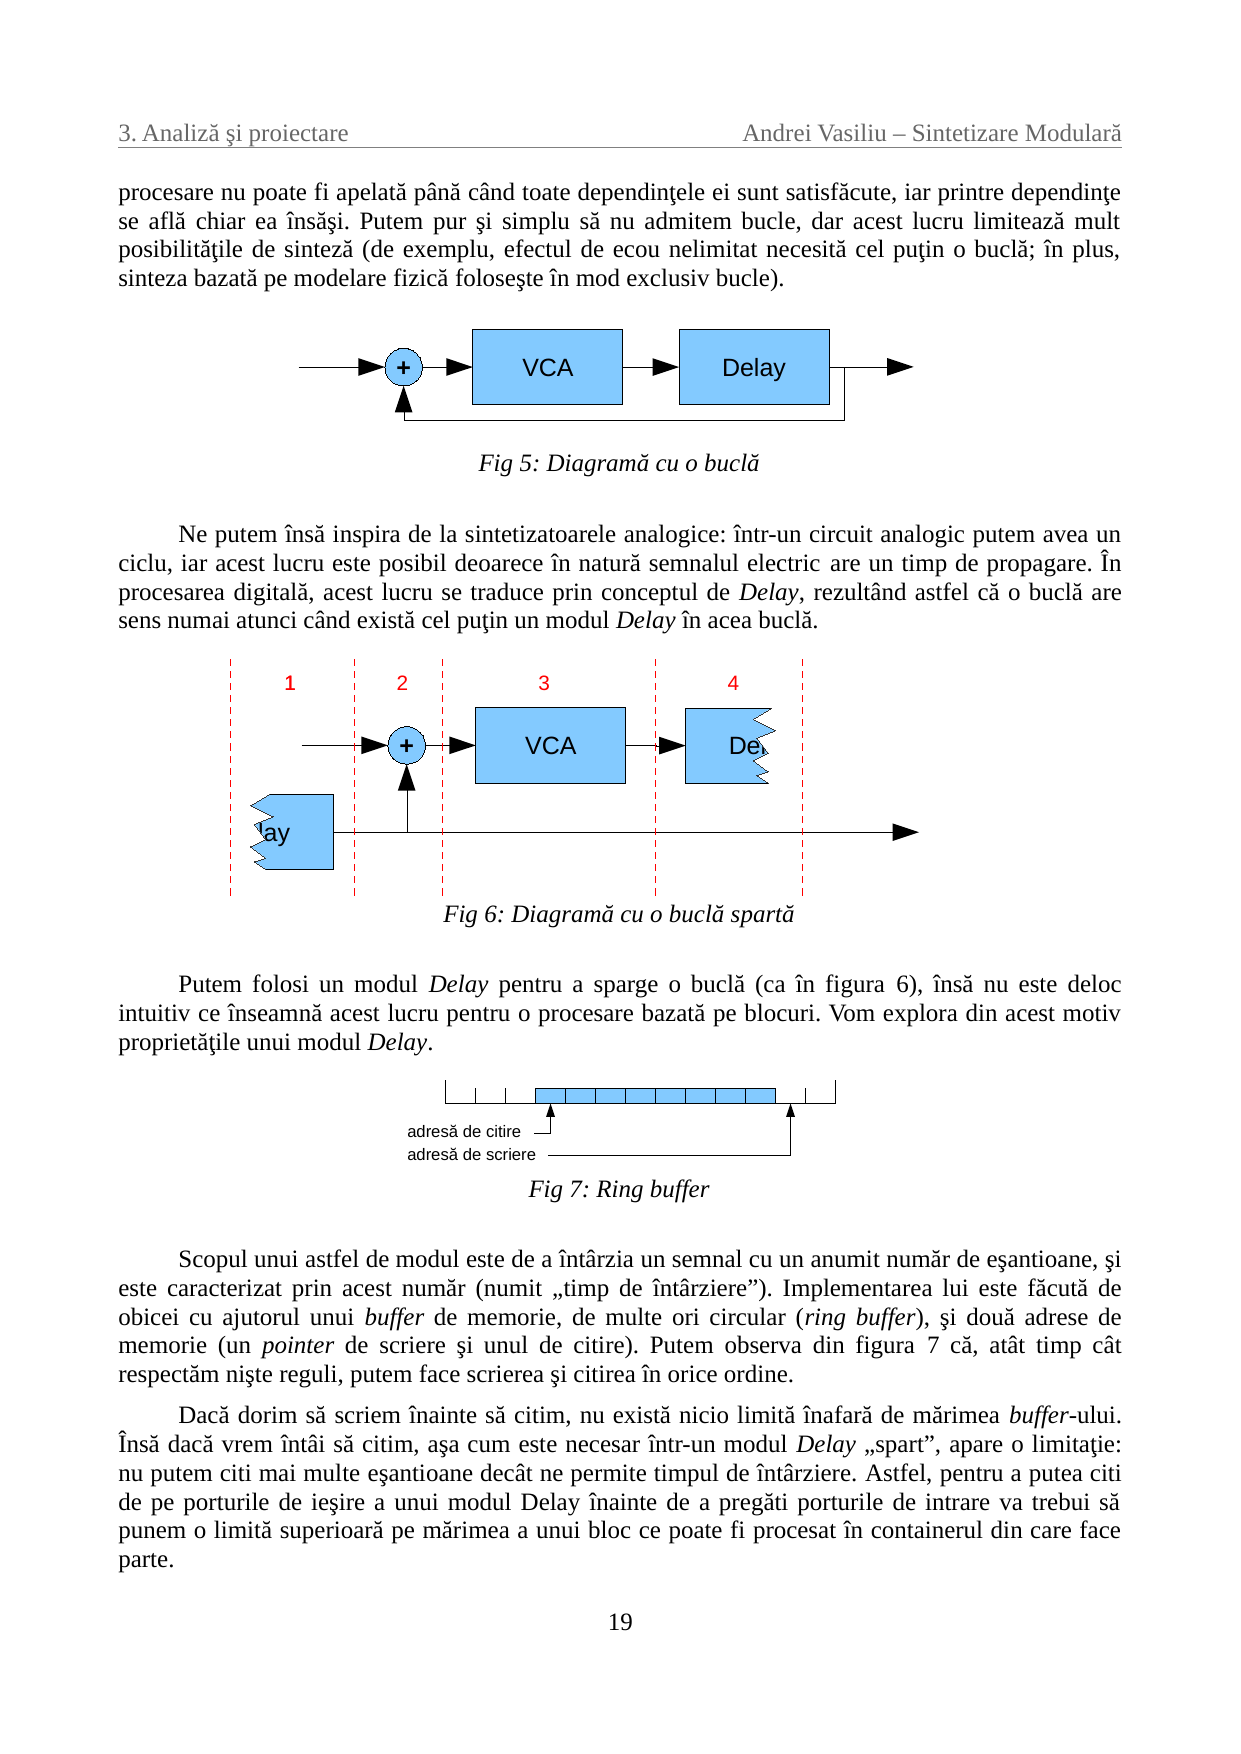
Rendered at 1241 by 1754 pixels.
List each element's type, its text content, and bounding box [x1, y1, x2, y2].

text Ne putem însă inspira de la sintetizatoarele analogice: într-un circuit analogic putem avea un ciclu, iar acest lucru este posibil deoarece în natură semnalul electric are un timp de propagare. În procesarea digitală, acest lucru se traduce prin conceptul de Delay, rezultând astfel că o buclă are sens numai atunci când există cel puţin un modul Delay în acea buclă. [118, 519, 1122, 634]
text Fig 5: Diagramă cu o buclă [179, 329, 1061, 477]
text Dacă dorim să scriem înainte să citim, nu există nicio limită înafară de mărimea buffer-ului. Însă dacă vrem întâi să citim, aşa cum este necesar într-un modul Delay „spart”, apare o limitaţie: nu putem citi mai multe eşantioane decât ne permite timpul de întârziere. Astfel, pentru a putea citi de pe porturile de ieşire a unui modul Delay înainte de a pregăti porturile de intrare va trebui să punem o limită superioară pe mărimea a unui bloc ce poate fi procesat în containerul din care face parte. [118, 1400, 1122, 1573]
text Fig 7: Ring buffer [404, 1093, 836, 1203]
text Putem folosi un modul Delay pentru a sparge o buclă (ca în figura 6), însă nu este deloc intuitiv ce înseamnă acest lucru pentru o procesare bazată pe blocuri. Vom explora din acest motiv proprietăţile unui modul Delay. [118, 969, 1122, 1056]
text Scopul unui astfel de modul este de a întârzia un semnal cu un anumit număr de eşantioane, şi este caracterizat prin acest număr (numit „timp de întârziere”). Implementarea lui este făcută de obicei cu ajutorul unui buffer de memorie, de multe ori circular (ring buffer), şi două adrese de memorie (un pointer de scriere şi unul de citire). Putem observa din figura 7 că, atât timp cât respectăm nişte reguli, putem face scrierea şi citirea în orice ordine. [118, 1244, 1122, 1388]
text Fig 6: Diagramă cu o buclă spartă [179, 672, 1061, 928]
text procesare nu poate fi apelată până când toate dependinţele ei sunt satisfăcute, iar printre dependinţe se află chiar ea însăşi. Putem pur şi simplu să nu admitem bucle, dar acest lucru limitează mult posibilităţile de sinteză (de exemplu, efectul de ecou nelimitat necesită cel puţin o buclă; în plus, sinteza bazată pe modelare fizică foloseşte în mod exclusiv bucle). [118, 177, 1122, 292]
